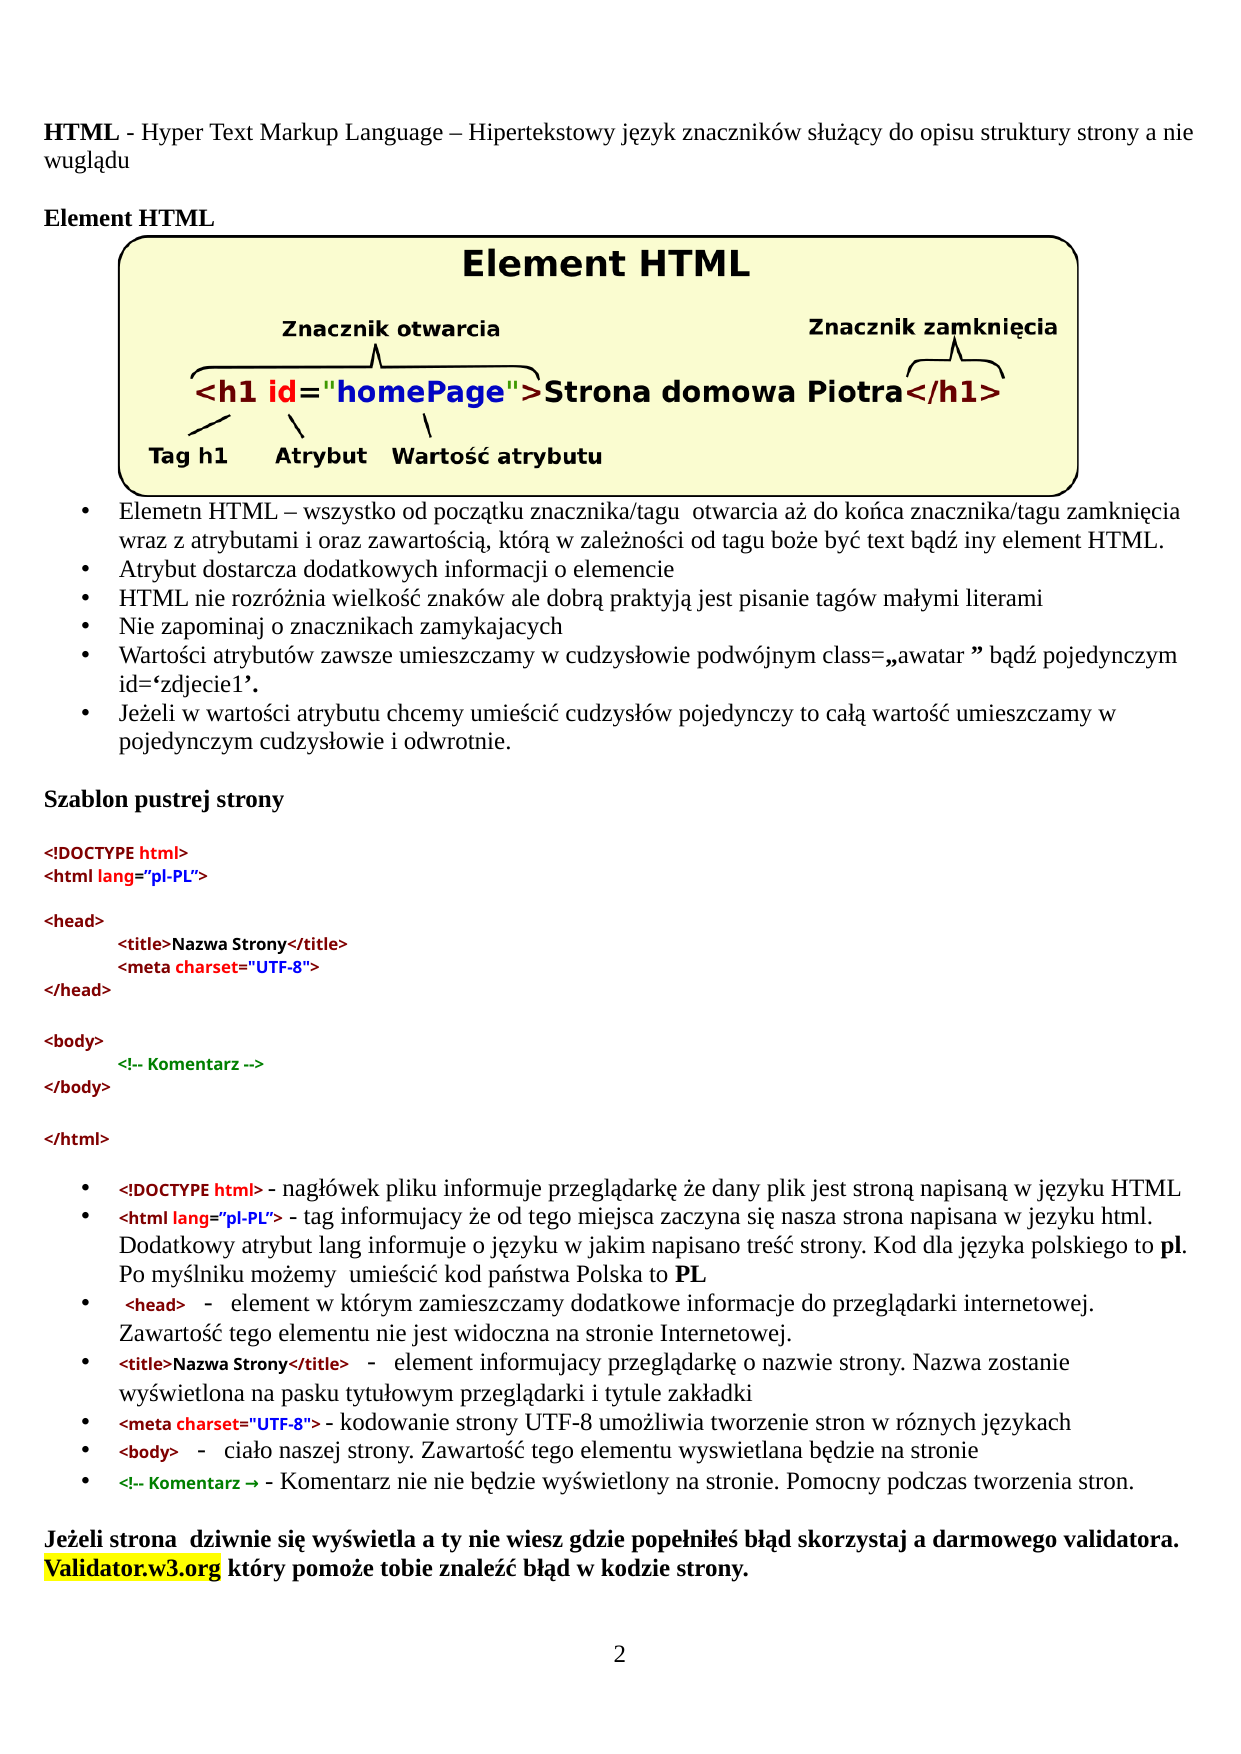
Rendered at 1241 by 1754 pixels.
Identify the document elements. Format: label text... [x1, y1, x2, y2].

text <!-- Komentarz --> [43, 1053, 1196, 1075]
list <body> - ciało naszej strony. Zawartość tego elementu wyswietlana będzie na stronie [81, 1436, 1196, 1466]
list HTML nie rozróżnia wielkość znaków ale dobrą praktyją jest pisanie tagów małymi literami [81, 583, 1196, 611]
text Element HTML [43, 203, 1196, 232]
text <!DOCTYPE html> [43, 841, 1196, 864]
text Jeżeli strona dziwnie się wyświetla a ty nie wiesz gdzie popełniłeś błąd skorzystaj a darmowego validatora. Validator.w3.org który pomoże tobie znaleźć błąd w kodzie strony. [43, 1524, 1196, 1581]
list Atrybut dostarcza dodatkowych informacji o elemencie [81, 554, 1196, 583]
text <html lang=”pl-PL”> [43, 864, 1196, 887]
text HTML - Hyper Text Markup Language – Hipertekstowy język znaczników służący do opisu struktury strony a nie wuglądu [43, 117, 1196, 174]
text </body> [43, 1075, 1196, 1098]
text </html> [43, 1127, 1196, 1150]
list <!DOCTYPE html> - nagłówek pliku informuje przeglądarkę że dany plik jest stroną napisaną w języku HTML [81, 1173, 1196, 1201]
list Wartości atrybutów zawsze umieszczamy w cudzysłowie podwójnym class=„awatar ” bądź pojedynczym id=‘zdjecie1’. [81, 640, 1196, 698]
list Elemetn HTML – wszystko od początku znacznika/tagu otwarcia aż do końca znacznika/tagu zamknięcia wraz z atrybutami i oraz zawartością, którą w zależności od tagu boże być text bądź iny element HTML. [81, 497, 1196, 554]
list Jeżeli w wartości atrybutu chcemy umieścić cudzysłów pojedynczy to całą wartość umieszczamy w pojedynczym cudzysłowie i odwrotnie. [81, 698, 1196, 755]
list <meta charset="UTF-8"> - kodowanie strony UTF-8 umożliwia tworzenie stron w róznych językach [81, 1407, 1196, 1436]
picture [117, 235, 1079, 497]
list <html lang=”pl-PL”> - tag informujacy że od tego miejsca zaczyna się nasza strona napisana w jezyku html. Dodatkowy atrybut lang informuje o języku w jakim napisano treść strony. Kod dla języka polskiego to pl. Po myślniku możemy umieścić kod państwa Polska to PL [81, 1201, 1196, 1288]
text <meta charset="UTF-8"> [43, 955, 1196, 978]
list <!-- Komentarz → - Komentarz nie nie będzie wyświetlony na stronie. Pomocny podczas tworzenia stron. [81, 1466, 1196, 1495]
text </head> [43, 978, 1196, 1001]
text <title>Nazwa Strony</title> [43, 933, 1196, 955]
list Nie zapominaj o znacznikach zamykajacych [81, 611, 1196, 640]
text <body> [43, 1030, 1196, 1053]
list <title>Nazwa Strony</title> - element informujacy przeglądarkę o nazwie strony. Nazwa zostanie wyświetlona na pasku tytułowym przeglądarki i tytule zakładki [81, 1347, 1196, 1407]
text <head> [43, 910, 1196, 933]
text Szablon pustrej strony [43, 784, 1196, 813]
list <head> - element w którym zamieszczamy dodatkowe informacje do przeglądarki internetowej. Zawartość tego elementu nie jest widoczna na stronie Internetowej. [81, 1288, 1196, 1347]
